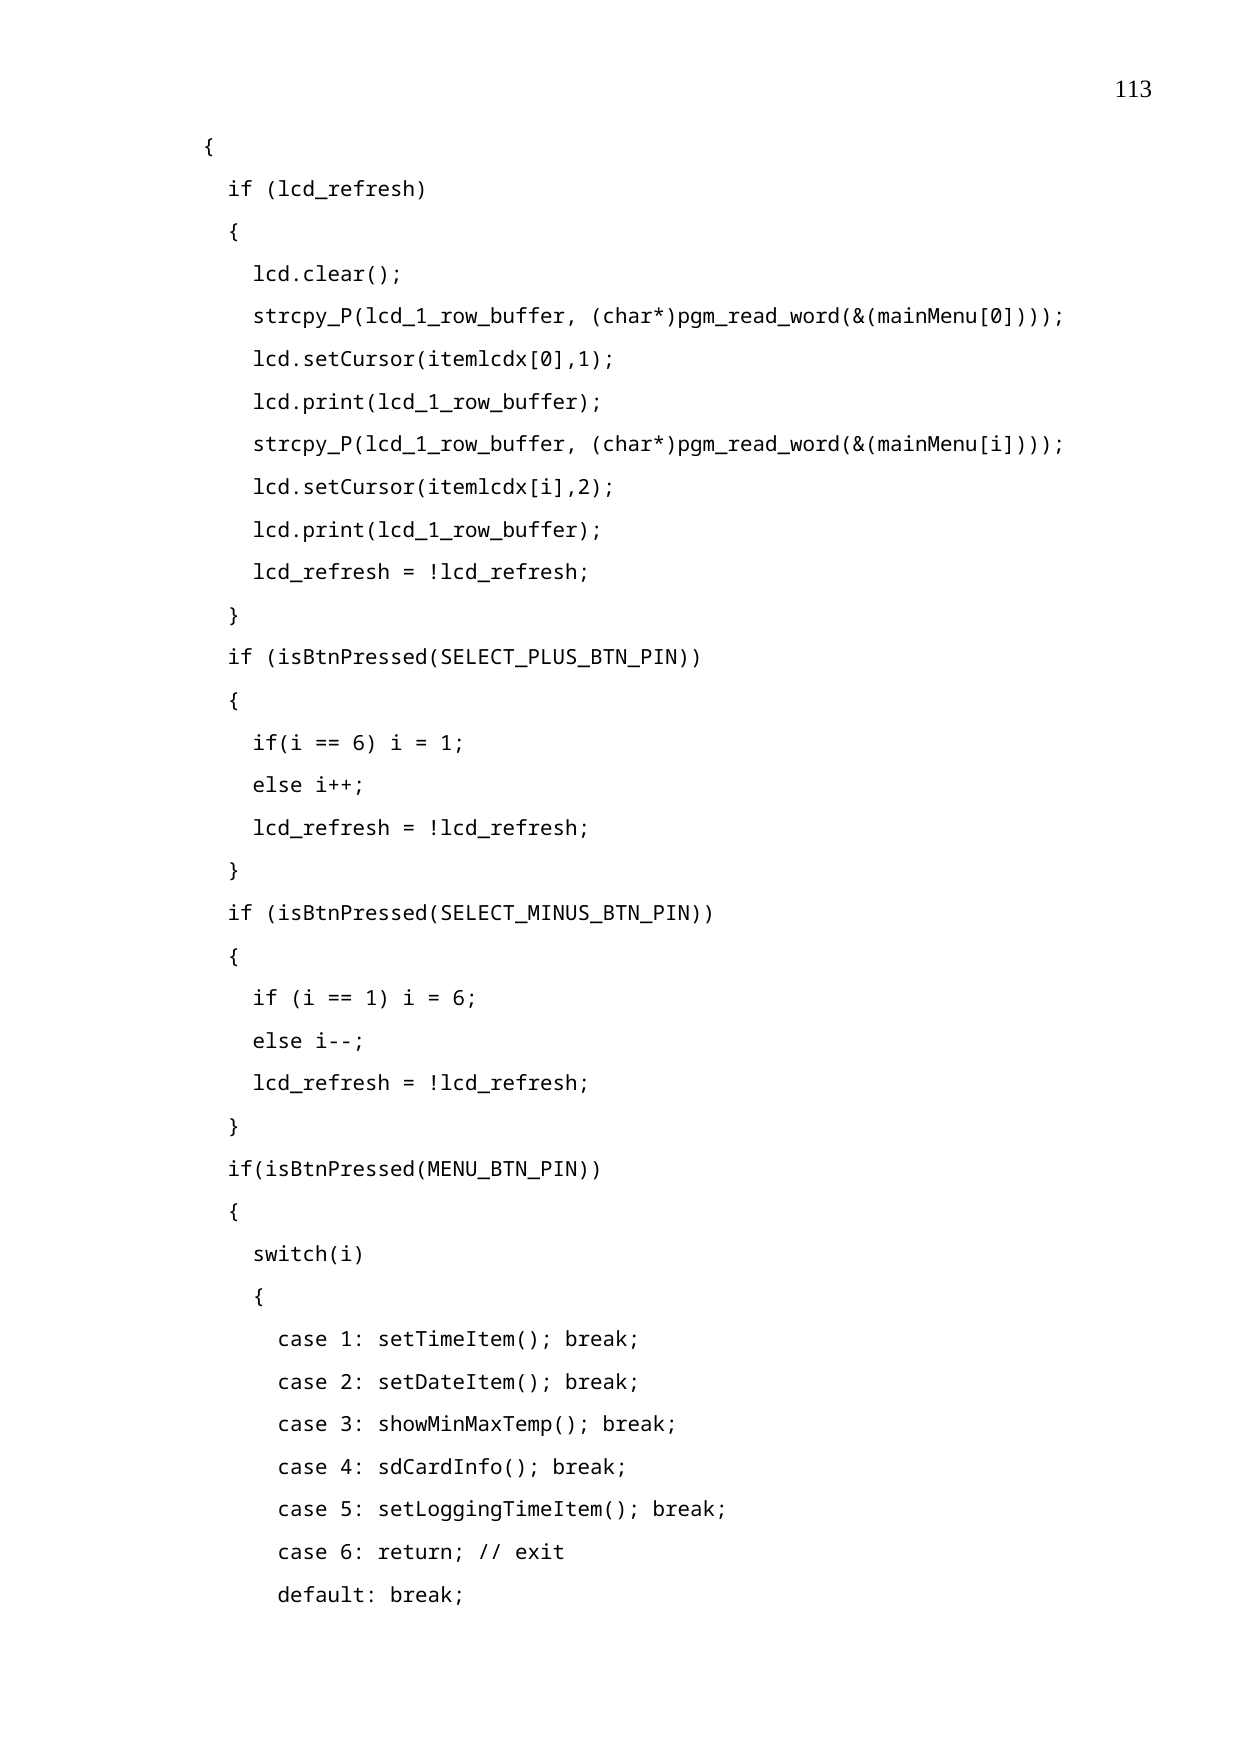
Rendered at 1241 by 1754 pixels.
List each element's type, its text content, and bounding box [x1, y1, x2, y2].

text lcd.print(lcd_1_row_buffer); [177, 387, 1152, 415]
text strcpy_P(lcd_1_row_buffer, (char*)pgm_read_word(&(mainMenu[0]))); [177, 302, 1152, 330]
text switch(i) [177, 1239, 1152, 1267]
text lcd_refresh = !lcd_refresh; [177, 813, 1152, 841]
text { [177, 131, 1152, 160]
text else i++; [177, 770, 1152, 799]
text lcd.clear(); [177, 259, 1152, 287]
text strcpy_P(lcd_1_row_buffer, (char*)pgm_read_word(&(mainMenu[i]))); [177, 429, 1152, 458]
text if(i == 6) i = 1; [177, 728, 1152, 756]
text { [177, 216, 1152, 245]
text case 5: setLoggingTimeItem(); break; [177, 1494, 1152, 1523]
text } [177, 600, 1152, 628]
text case 1: setTimeItem(); break; [177, 1324, 1152, 1353]
text if (lcd_refresh) [177, 174, 1152, 202]
text { [177, 941, 1152, 969]
text { [177, 1196, 1152, 1225]
text lcd_refresh = !lcd_refresh; [177, 557, 1152, 586]
text lcd.print(lcd_1_row_buffer); [177, 515, 1152, 543]
text else i--; [177, 1026, 1152, 1054]
text lcd.setCursor(itemlcdx[0],1); [177, 344, 1152, 373]
text case 2: setDateItem(); break; [177, 1367, 1152, 1395]
text default: break; [177, 1580, 1152, 1608]
text case 3: showMinMaxTemp(); break; [177, 1409, 1152, 1438]
text { [177, 1282, 1152, 1310]
text case 4: sdCardInfo(); break; [177, 1452, 1152, 1480]
text if (isBtnPressed(SELECT_PLUS_BTN_PIN)) [177, 642, 1152, 671]
text lcd.setCursor(itemlcdx[i],2); [177, 472, 1152, 501]
text lcd_refresh = !lcd_refresh; [177, 1068, 1152, 1097]
text if(isBtnPressed(MENU_BTN_PIN)) [177, 1154, 1152, 1182]
text { [177, 685, 1152, 713]
text case 6: return; // exit [177, 1537, 1152, 1566]
text if (i == 1) i = 6; [177, 983, 1152, 1012]
text } [177, 1111, 1152, 1139]
text if (isBtnPressed(SELECT_MINUS_BTN_PIN)) [177, 898, 1152, 927]
text } [177, 856, 1152, 884]
